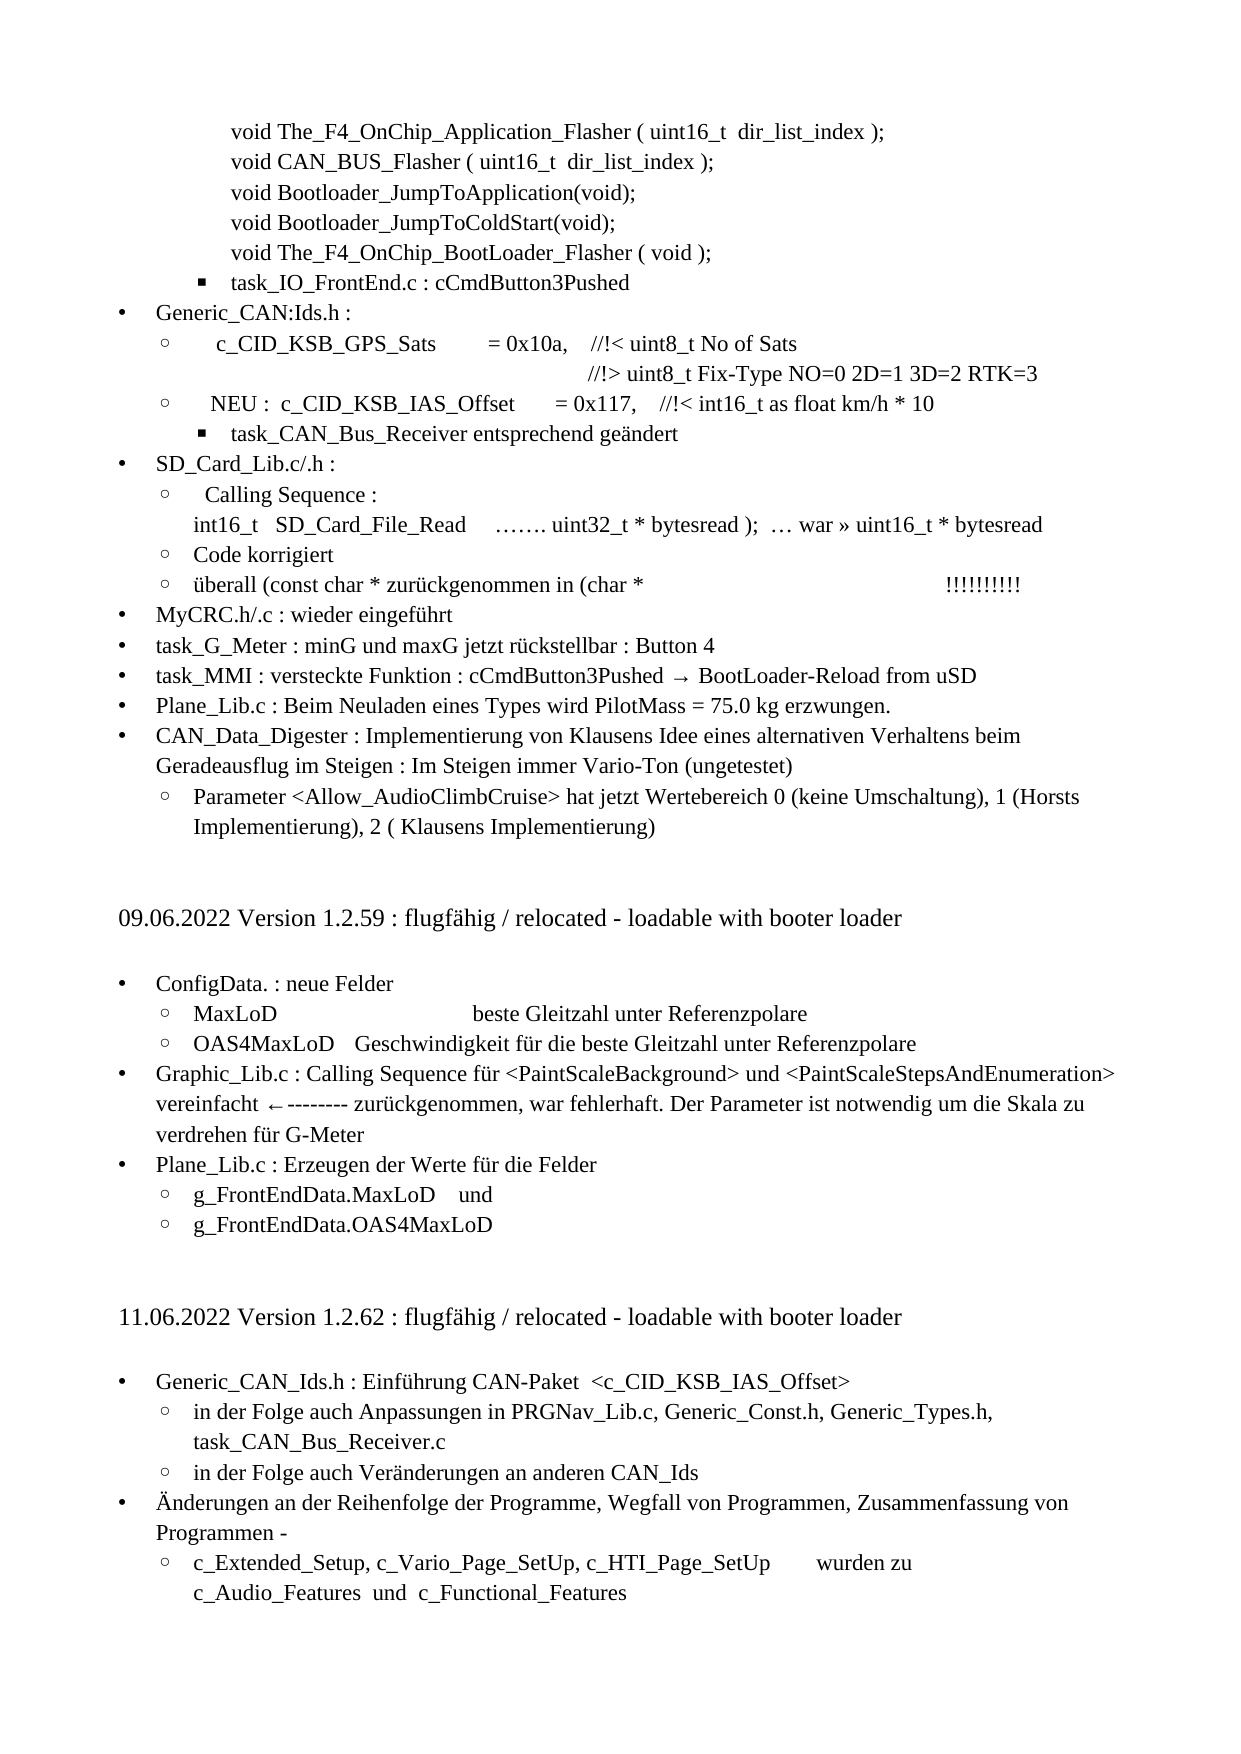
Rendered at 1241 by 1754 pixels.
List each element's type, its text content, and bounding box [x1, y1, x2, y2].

list task_MMI : versteckte Funktion : cCmdButton3Pushed → BootLoader-Reload from uSD [118, 662, 1122, 688]
list Plane_Lib.c : Erzeugen der Werte für die Felder [118, 1151, 1122, 1177]
list task_IO_FrontEnd.c : cCmdButton3Pushed [193, 269, 1122, 296]
list MyCRC.h/.c : wieder eingeführt [118, 601, 1122, 628]
list Code korrigiert [156, 541, 1122, 567]
list Änderungen an der Reihenfolge der Programme, Wegfall von Programmen, Zusammenfassung von Programmen - [118, 1489, 1122, 1545]
list g_FrontEndData.OAS4MaxLoD [156, 1211, 1122, 1268]
list g_FrontEndData.MaxLoD und [156, 1181, 1122, 1207]
list task_CAN_Bus_Receiver entsprechend geändert [193, 420, 1122, 447]
list task_G_Meter : minG und maxG jetzt rückstellbar : Button 4 [118, 632, 1122, 658]
list void The_F4_OnChip_Application_Flasher ( uint16_t dir_list_index ); void CAN_BUS_Flasher ( uint16_t dir_list_index ); void Bootloader_JumpToApplication(void); void Bootloader_JumpToColdStart(void); void The_F4_OnChip_BootLoader_Flasher ( void ); [193, 118, 1122, 265]
text 11.06.2022 Version 1.2.62 : flugfähig / relocated - loadable with booter loader [118, 1302, 1122, 1331]
list in der Folge auch Anpassungen in PRGNav_Lib.c, Generic_Const.h, Generic_Types.h, task_CAN_Bus_Receiver.c [156, 1398, 1122, 1455]
list c_Extended_Setup, c_Vario_Page_SetUp, c_HTI_Page_SetUp wurden zu c_Audio_Features und c_Functional_Features [156, 1549, 1122, 1606]
list Generic_CAN:Ids.h : [118, 299, 1122, 326]
list ConfigData. : neue Felder [118, 969, 1122, 996]
list c_CID_KSB_GPS_Sats = 0x10a, //!< uint8_t No of Sats //!> uint8_t Fix-Type NO=0 2D=1 3D=2 RTK=3 [156, 329, 1122, 386]
list Plane_Lib.c : Beim Neuladen eines Types wird PilotMass = 75.0 kg erzwungen. [118, 692, 1122, 718]
list Generic_CAN_Ids.h : Einführung CAN-Paket <c_CID_KSB_IAS_Offset> [118, 1368, 1122, 1394]
text 09.06.2022 Version 1.2.59 : flugfähig / relocated - loadable with booter loader [118, 903, 1122, 932]
list Graphic_Lib.c : Calling Sequence für <PaintScaleBackground> und <PaintScaleStepsAndEnumeration> vereinfacht ←-------- zurückgenommen, war fehlerhaft. Der Parameter ist notwendig um die Skala zu verdrehen für G-Meter [118, 1060, 1122, 1147]
list Calling Sequence : int16_t SD_Card_File_Read ……. uint32_t * bytesread ); … war » uint16_t * bytesread [156, 481, 1122, 537]
list überall (const char * zurückgenommen in (char * !!!!!!!!!! [156, 571, 1122, 598]
list CAN_Data_Digester : Implementierung von Klausens Idee eines alternativen Verhaltens beim Geradeausflug im Steigen : Im Steigen immer Vario-Ton (ungetestet) [118, 722, 1122, 779]
list SD_Card_Lib.c/.h : [118, 450, 1122, 477]
list MaxLoD beste Gleitzahl unter Referenzpolare [156, 1000, 1122, 1026]
list in der Folge auch Veränderungen an anderen CAN_Ids [156, 1458, 1122, 1485]
list Parameter <Allow_AudioClimbCruise> hat jetzt Wertebereich 0 (keine Umschaltung), 1 (Horsts Implementierung), 2 ( Klausens Implementierung) [156, 783, 1122, 869]
list OAS4MaxLoD Geschwindigkeit für die beste Gleitzahl unter Referenzpolare [156, 1030, 1122, 1056]
list NEU : c_CID_KSB_IAS_Offset = 0x117, //!< int16_t as float km/h * 10 [156, 390, 1122, 416]
